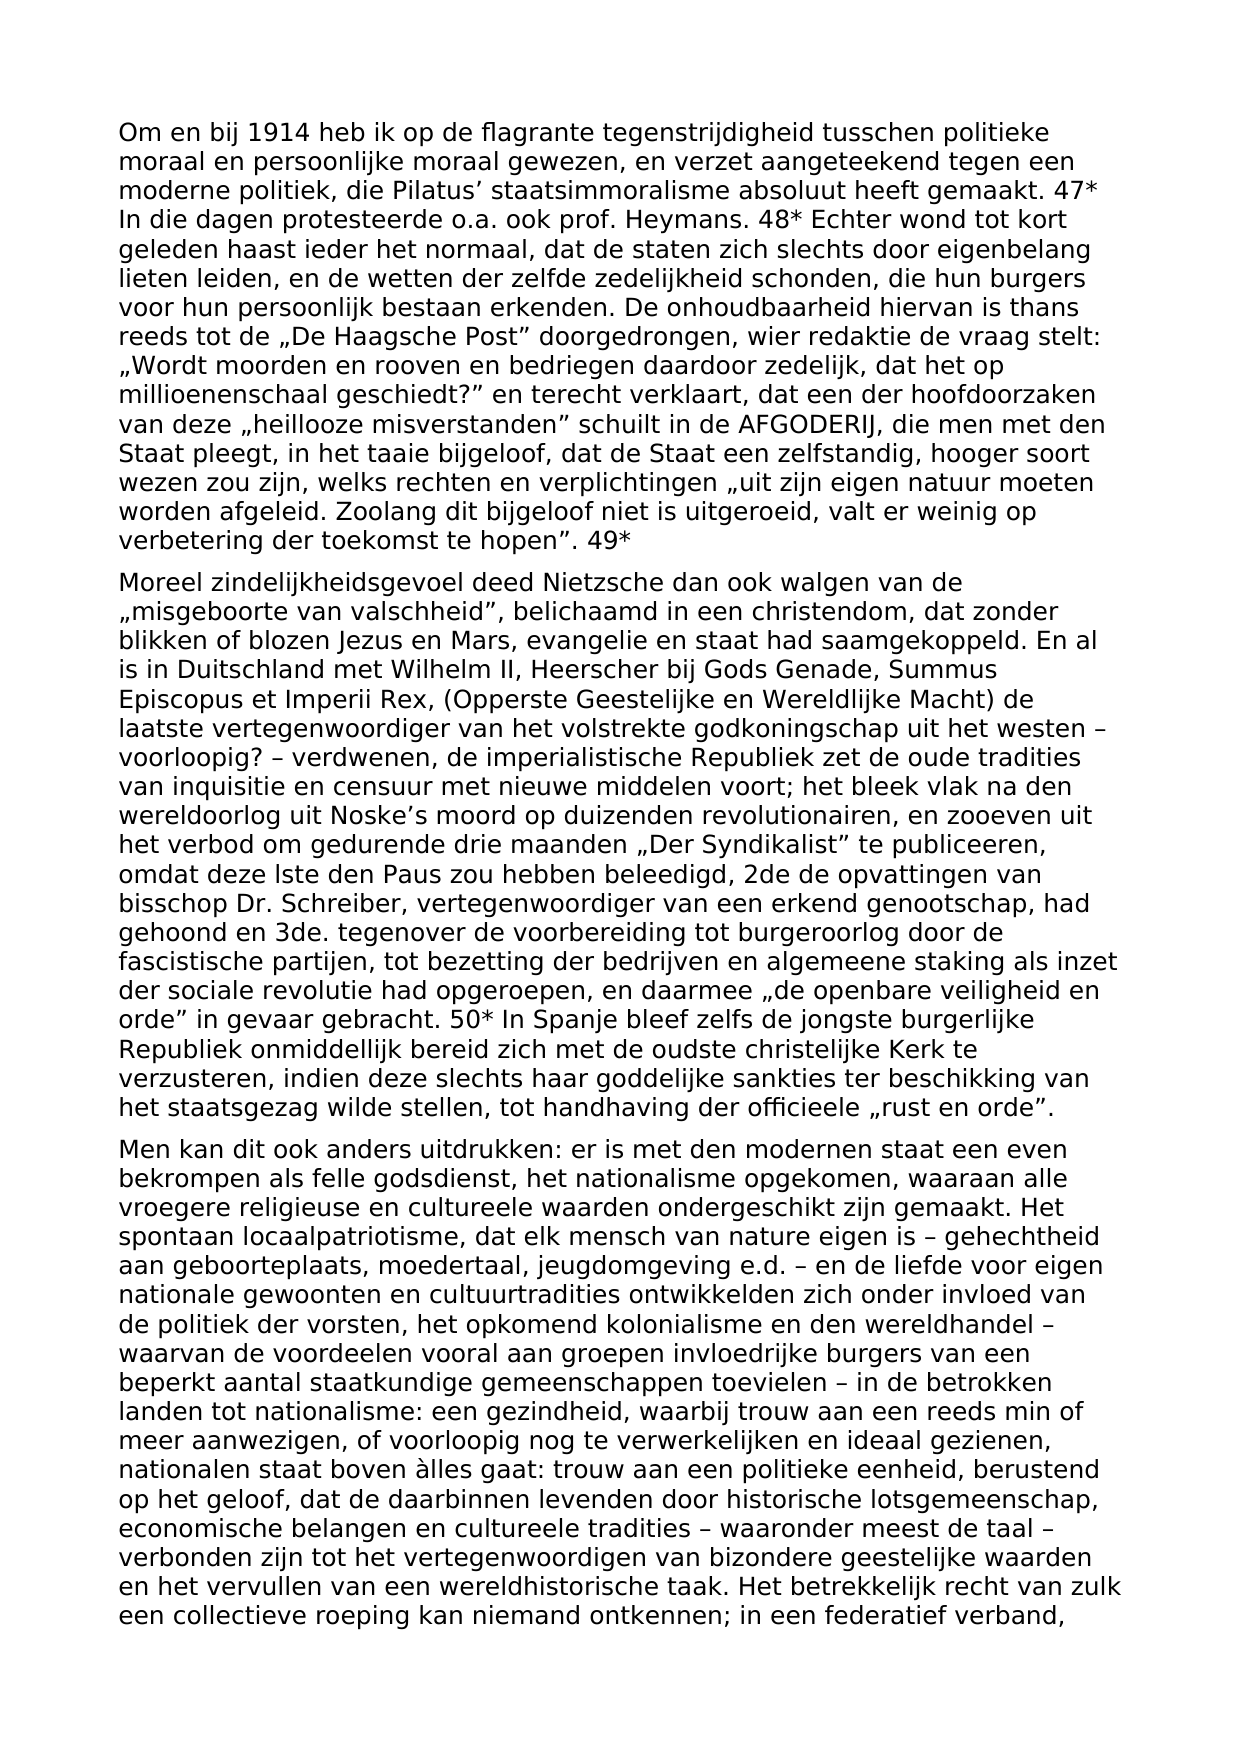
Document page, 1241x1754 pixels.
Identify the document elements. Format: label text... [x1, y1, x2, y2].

text Moreel zindelijkheidsgevoel deed Nietzsche dan ook walgen van de „misgeboorte van valschheid”, belichaamd in een christendom, dat zonder blikken of blozen Jezus en Mars, evangelie en staat had saamgekoppeld. En al is in Duitschland met Wilhelm II, Heerscher bij Gods Genade, Summus Episcopus et Imperii Rex, (Opperste Geestelijke en Wereldlijke Macht) de laatste vertegenwoordiger van het volstrekte godkoningschap uit het westen – voorloopig? – verdwenen, de imperialistische Republiek zet de oude tradities van inquisitie en censuur met nieuwe middelen voort; het bleek vlak na den wereldoorlog uit Noske’s moord op duizenden revolutionairen, en zooeven uit het verbod om gedurende drie maanden „Der Syndikalist” te publiceeren, omdat deze lste den Paus zou hebben beleedigd, 2de de opvattingen van bisschop Dr. Schreiber, vertegenwoordiger van een erkend genootschap, had gehoond en 3de. tegenover de voorbereiding tot burgeroorlog door de fascistische partijen, tot bezetting der bedrijven en algemeene staking als inzet der sociale revolutie had opgeroepen, en daarmee „de openbare veiligheid en orde” in gevaar gebracht. 50* In Spanje bleef zelfs de jongste burgerlijke Republiek onmiddellijk bereid zich met de oudste christelijke Kerk te verzusteren, indien deze slechts haar goddelijke sankties ter beschikking van het staatsgezag wilde stellen, tot handhaving der officieele „rust en orde”. [118, 568, 1122, 1122]
text Men kan dit ook anders uitdrukken: er is met den modernen staat een even bekrompen als felle godsdienst, het nationalisme opgekomen, waaraan alle vroegere religieuse en cultureele waarden ondergeschikt zijn gemaakt. Het spontaan locaalpatriotisme, dat elk mensch van nature eigen is – gehechtheid aan geboorteplaats, moedertaal, jeugdomgeving e.d. – en de liefde voor eigen nationale gewoonten en cultuurtradities ontwikkelden zich onder invloed van de politiek der vorsten, het opkomend kolonialisme en den wereldhandel – waarvan de voordeelen vooral aan groepen invloedrijke burgers van een beperkt aantal staatkundige gemeenschappen toevielen – in de betrokken landen tot nationalisme: een gezindheid, waarbij trouw aan een reeds min of meer aanwezigen, of voorloopig nog te verwerkelijken en ideaal gezienen, nationalen staat boven àlles gaat: trouw aan een politieke eenheid, berustend op het geloof, dat de daarbinnen levenden door historische lotsgemeenschap, economische belangen en cultureele tradities – waaronder meest de taal – verbonden zijn tot het vertegenwoordigen van bizondere geestelijke waarden en het vervullen van een wereldhistorische taak. Het betrekkelijk recht van zulk een collectieve roeping kan niemand ontkennen; in een federatief verband, [118, 1135, 1122, 1631]
text Om en bij 1914 heb ik op de flagrante tegenstrijdigheid tusschen politieke moraal en persoonlijke moraal gewezen, en verzet aangeteekend tegen een moderne politiek, die Pilatus’ staatsimmoralisme absoluut heeft gemaakt. 47* In die dagen protesteerde o.a. ook prof. Heymans. 48* Echter wond tot kort geleden haast ieder het normaal, dat de staten zich slechts door eigenbelang lieten leiden, en de wetten der zelfde zedelijkheid schonden, die hun burgers voor hun persoonlijk bestaan erkenden. De onhoudbaarheid hiervan is thans reeds tot de „De Haagsche Post” doorgedrongen, wier redaktie de vraag stelt: „Wordt moorden en rooven en bedriegen daardoor zedelijk, dat het op millioenenschaal geschiedt?” en terecht verklaart, dat een der hoofdoorzaken van deze „heillooze misverstanden” schuilt in de AFGODERIJ, die men met den Staat pleegt, in het taaie bijgeloof, dat de Staat een zelfstandig, hooger soort wezen zou zijn, welks rechten en verplichtingen „uit zijn eigen natuur moeten worden afgeleid. Zoolang dit bijgeloof niet is uitgeroeid, valt er weinig op verbetering der toekomst te hopen”. 49* [118, 118, 1122, 556]
